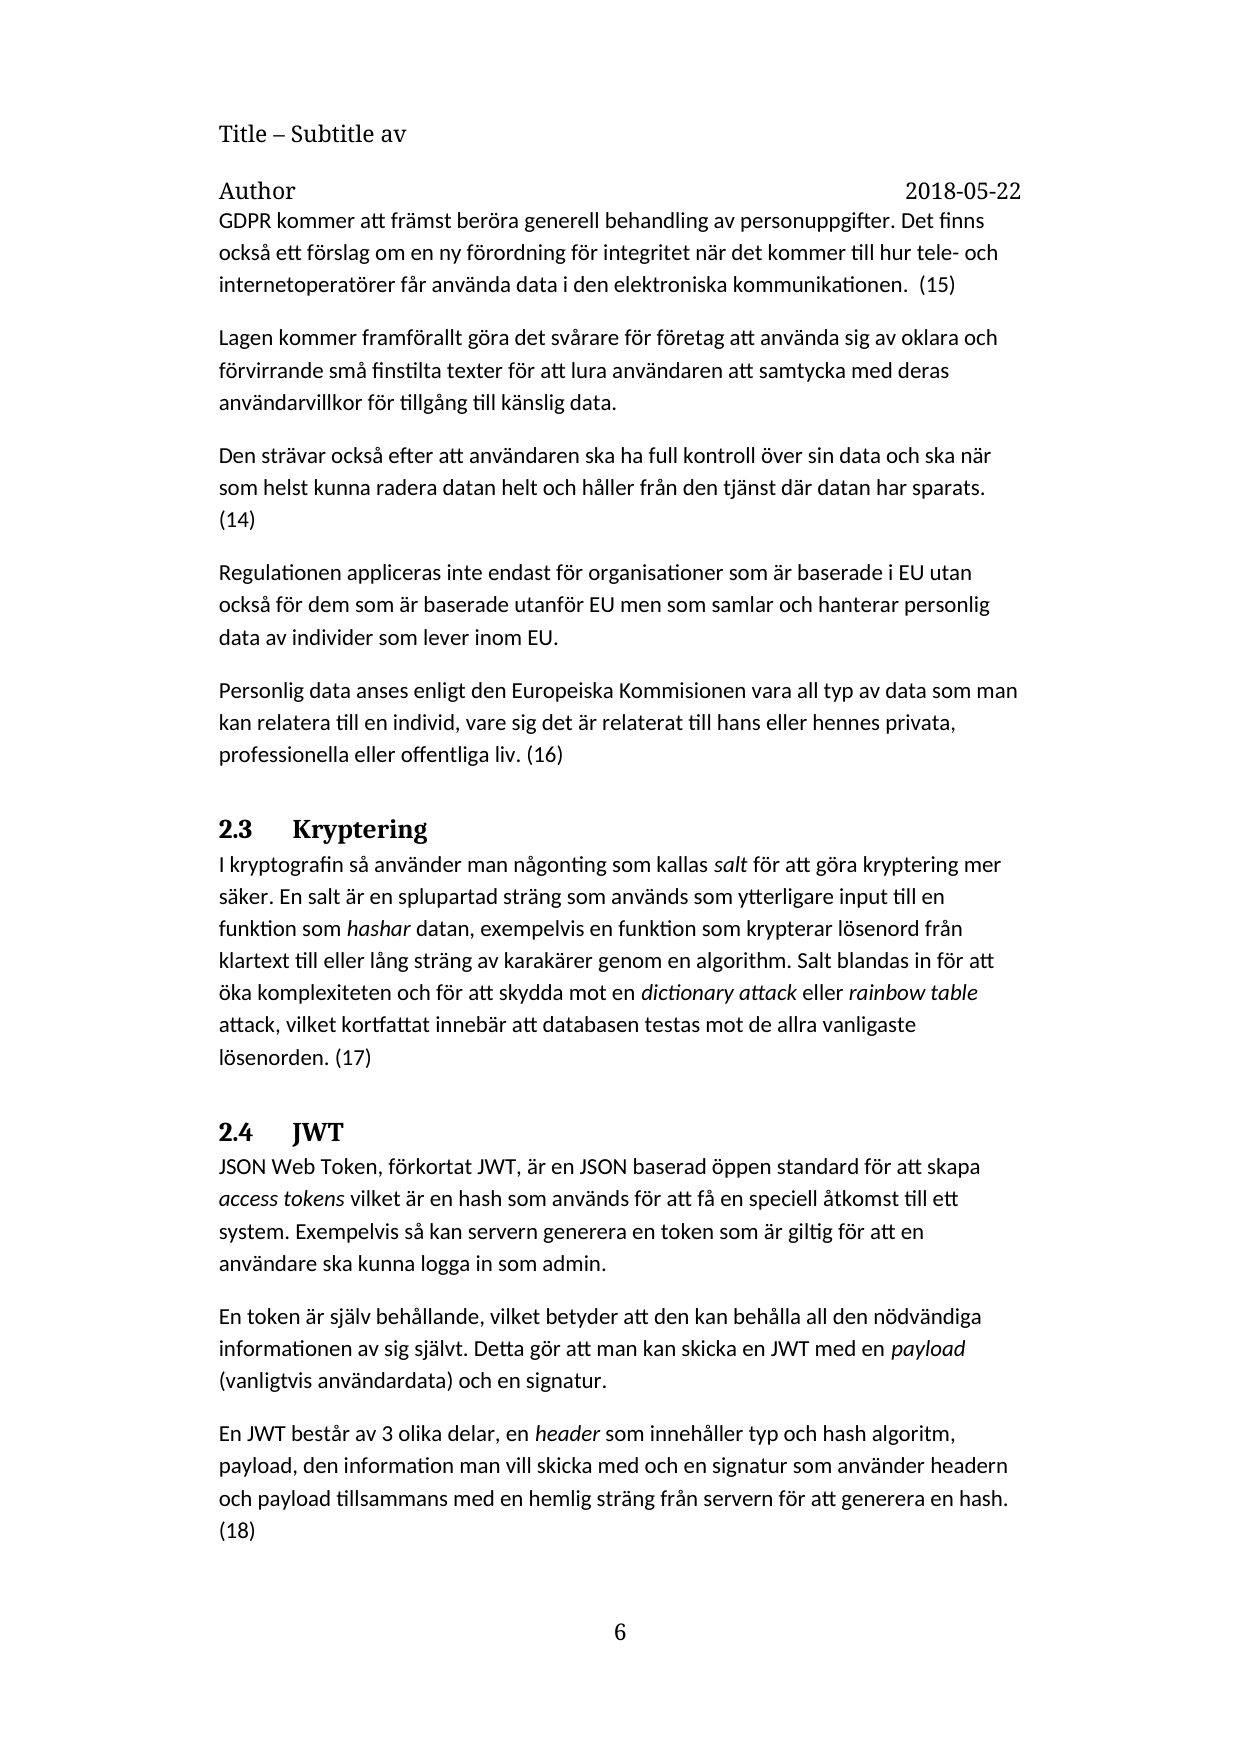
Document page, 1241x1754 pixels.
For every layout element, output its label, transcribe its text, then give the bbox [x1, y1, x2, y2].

text En token är själv behållande, vilket betyder att den kan behålla all den nödvändiga informationen av sig självt. Detta gör att man kan skicka en JWT med en payload (vanligtvis användardata) och en signatur. [218, 1302, 1022, 1394]
text Regulationen appliceras inte endast för organisationer som är baserade i EU utan också för dem som är baserade utanför EU men som samlar och hanterar personlig data av individer som lever inom EU. [218, 558, 1022, 651]
text Den strävar också efter att användaren ska ha full kontroll över sin data och ska när som helst kunna radera datan helt och håller från den tjänst där datan har sparats. (14) [218, 441, 1022, 533]
text GDPR kommer att främst beröra generell behandling av personuppgifter. Det finns också ett förslag om en ny förordning för integritet när det kommer till hur tele- och internetoperatörer får använda data i den elektroniska kommunikationen. (15) [218, 206, 1022, 298]
text En JWT består av 3 olika delar, en header som innehåller typ och hash algoritm, payload, den information man vill skicka med och en signatur som använder headern och payload tillsammans med en hemlig sträng från servern för att generera en hash. (18) [218, 1419, 1022, 1544]
text Lagen kommer framförallt göra det svårare för företag att använda sig av oklara och förvirrande små finstilta texter för att lura användaren att samtycka med deras användarvillkor för tillgång till känslig data. [218, 323, 1022, 416]
subtitle JWT [218, 1117, 1022, 1148]
text I kryptografin så använder man någonting som kallas salt för att göra kryptering mer säker. En salt är en splupartad sträng som används som ytterligare input till en funktion som hashar datan, exempelvis en funktion som krypterar lösenord från klartext till eller lång sträng av karakärer genom en algorithm. Salt blandas in för att öka komplexiteten och för att skydda mot en dictionary attack eller rainbow table attack, vilket kortfattat innebär att databasen testas mot de allra vanligaste lösenorden. (17) [218, 850, 1022, 1071]
text JSON Web Token, förkortat JWT, är en JSON baserad öppen standard för att skapa access tokens vilket är en hash som används för att få en speciell åtkomst till ett system. Exempelvis så kan servern generera en token som är giltig för att en användare ska kunna logga in som admin. [218, 1152, 1022, 1277]
text Personlig data anses enligt den Europeiska Kommisionen vara all typ av data som man kan relatera till en individ, vare sig det är relaterat till hans eller hennes privata, professionella eller offentliga liv. (16) [218, 676, 1022, 768]
subtitle Kryptering [218, 814, 1022, 845]
